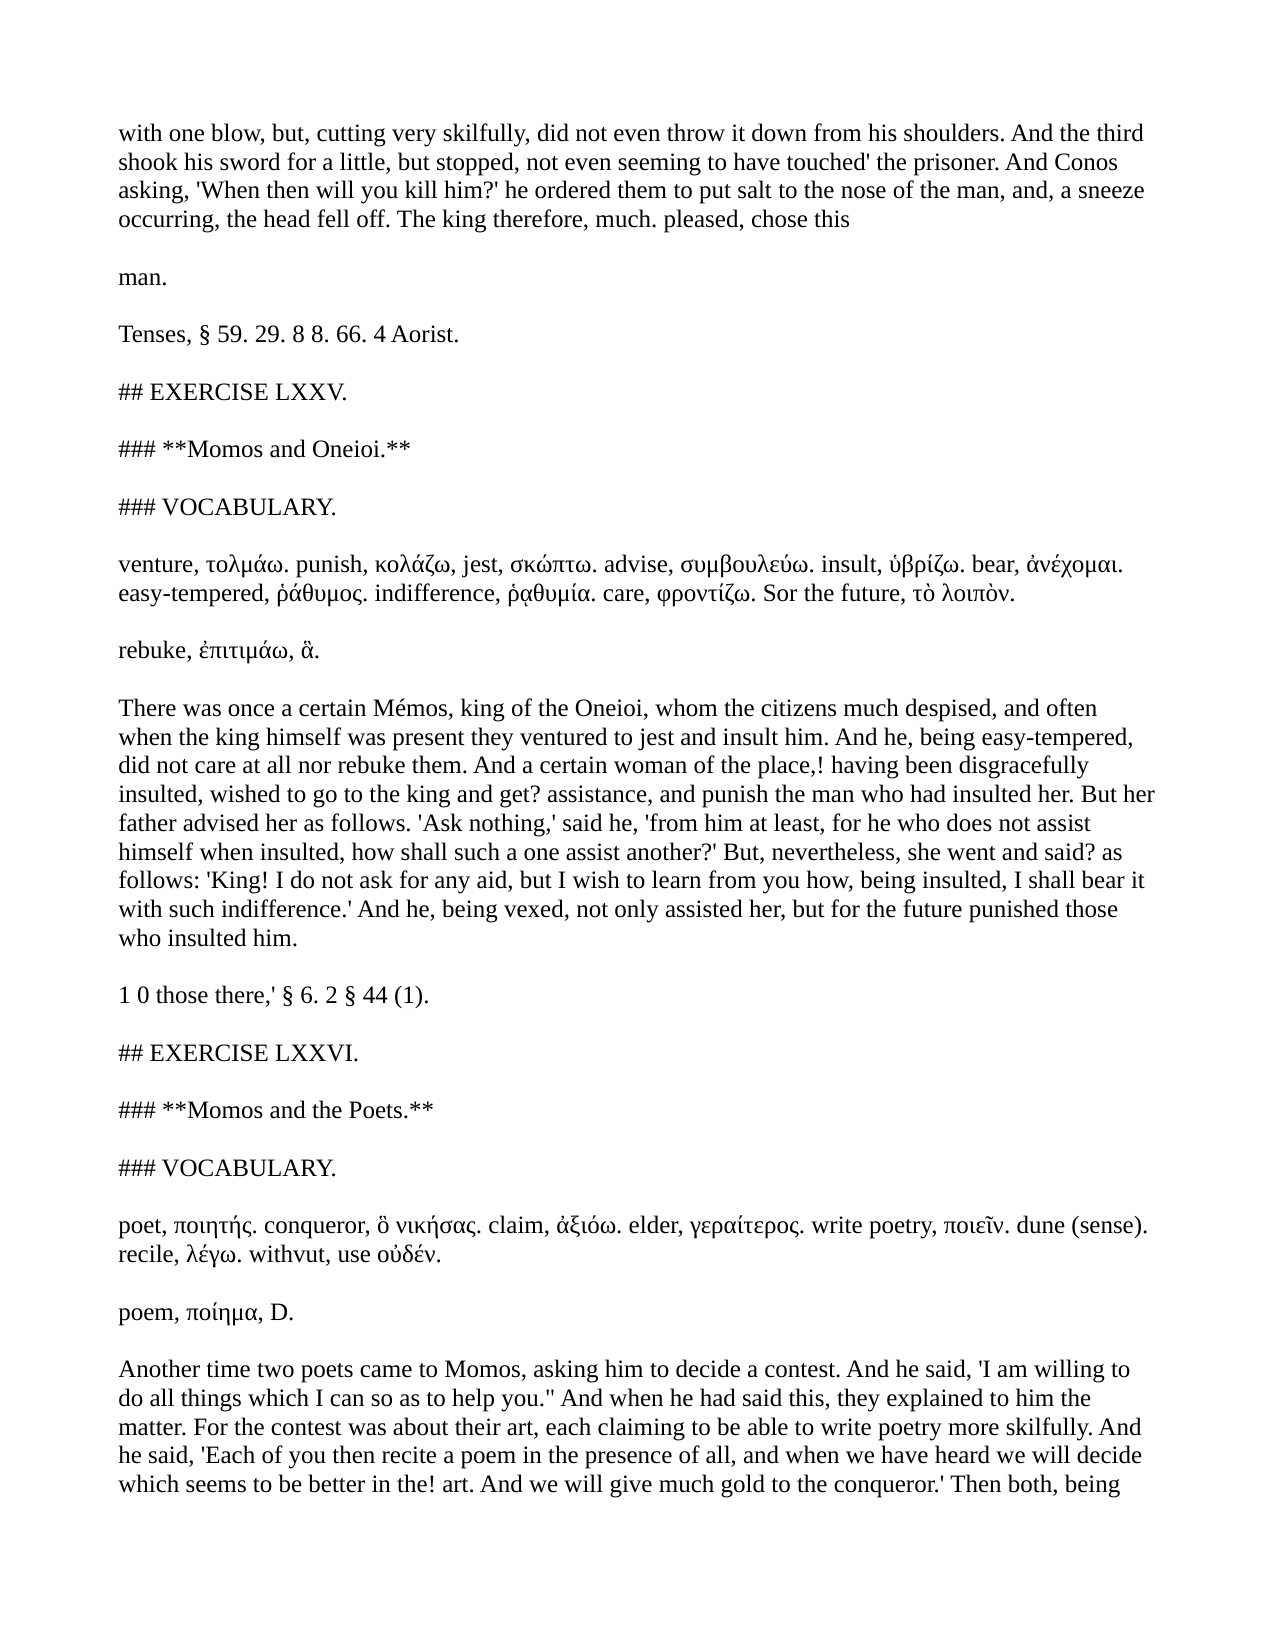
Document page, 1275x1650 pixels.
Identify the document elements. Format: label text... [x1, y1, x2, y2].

text rebuke, ἐπιτιμάω, ἃ. [118, 636, 1157, 664]
text Tenses, § 59. 29. 8 8. 66. 4 Aorist. [118, 319, 1157, 348]
text ## EXERCISE LXXVI. [118, 1038, 1157, 1067]
text with one blow, but, cutting very skilfully, did not even throw it down from his shoulders. And the third shook his sword for a little, but stopped, not even seeming to have touched' the prisoner. And Conos asking, 'When then will you kill him?' he ordered them to put salt to the nose of the man, and, a sneeze occurring, the head fell off. The king therefore, much. pleased, chose this [118, 118, 1157, 233]
text man. [118, 262, 1157, 291]
text ## EXERCISE LXXV. [118, 377, 1157, 406]
text Another time two poets came to Momos, asking him to decide a contest. And he said, 'I am willing to do all things which I can so as to help you." And when he had said this, they explained to him the matter. For the contest was about their art, each claiming to be able to write poetry more skilfully. And he said, 'Each of you then recite a poem in the presence of all, and when we have heard we will decide which seems to be better in the! art. And we will give much gold to the conqueror.' Then both, being [118, 1354, 1157, 1498]
text poem, ποίημα, D. [118, 1297, 1157, 1326]
text poet, ποιητής. conqueror, ὃ νικήσας. claim, ἀξιόω. elder, γεραίτερος. write poetry, ποιεῖν. dune (sense). recile, λέγω. withvut, use οὐδέν. [118, 1211, 1157, 1268]
text ### **Momos and the Poets.** [118, 1096, 1157, 1124]
text ### **Momos and Oneioi.** [118, 434, 1157, 463]
text 1 0 those there,' § 6. 2 § 44 (1). [118, 981, 1157, 1009]
text ### VOCABULARY. [118, 1153, 1157, 1182]
text ### VOCABULARY. [118, 492, 1157, 521]
text venture, τολμάω. punish, κολάζω, jest, σκώπτω. advise, συμβουλεύω. insult, ὑβρίζω. bear, ἀνέχομαι. easy-tempered, ῥάθυμος. indifference, ῥᾳθυμία. care, φροντίζω. Sor the future, τὸ λοιπὸν. [118, 549, 1157, 607]
text There was once a certain Mémos, king of the Oneioi, whom the citizens much despised, and often when the king himself was present they ventured to jest and insult him. And he, being easy-tempered, did not care at all nor rebuke them. And a certain woman of the place,! having been disgracefully insulted, wished to go to the king and get? assistance, and punish the man who had insulted her. But her father advised her as follows. 'Ask nothing,' said he, 'from him at least, for he who does not assist himself when insulted, how shall such a one assist another?' But, nevertheless, she went and said? as follows: 'King! I do not ask for any aid, but I wish to learn from you how, being insulted, I shall bear it with such indifference.' And he, being vexed, not only assisted her, but for the future punished those who insulted him. [118, 693, 1157, 952]
